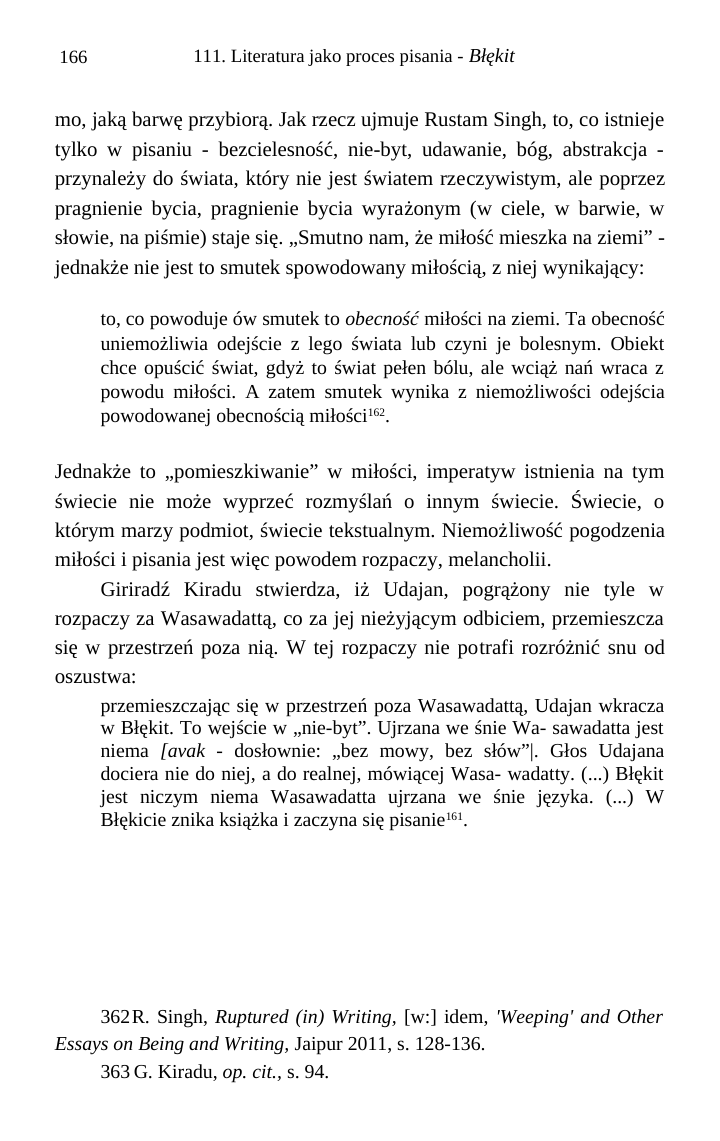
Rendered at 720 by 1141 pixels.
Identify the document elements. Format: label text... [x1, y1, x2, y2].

list G. Kiradu, op. cit., s. 94. [54, 1060, 665, 1083]
text Giriradź Kiradu stwierdza, iż Udajan, pogrążony nie tyle w rozpaczy za Wasawadattą, co za jej nieżyjącym odbiciem, przemieszcza się w przestrzeń poza nią. W tej rozpaczy nie po­trafi rozróżnić snu od oszustwa: [54, 576, 665, 688]
text to, co powoduje ów smutek to obecność miłości na ziemi. Ta obecność uniemożliwia odejście z lego świata lub czyni je bolesnym. Obiekt chce opuścić świat, gdyż to świat pełen bólu, ale wciąż nań wraca z powodu miłości. A zatem smu­tek wynika z niemożliwości odejścia powodowanej obecno­ścią miłości162. [100, 307, 665, 427]
text Jednakże to „pomieszkiwanie” w miłości, imperatyw istnienia na tym świecie nie może wyprzeć rozmyślań o innym świecie. Świecie, o którym marzy podmiot, świecie tekstualnym. Niemoż­liwość pogodzenia miłości i pisania jest więc powodem rozpa­czy, melancholii. [54, 459, 665, 571]
text 166 [59, 46, 91, 67]
text mo, jaką barwę przybiorą. Jak rzecz ujmuje Rustam Singh, to, co istnieje tylko w pisaniu - bezcielesność, nie-byt, udawanie, bóg, abstrakcja - przynależy do świata, który nie jest światem rze­czywistym, ale poprzez pragnienie bycia, pragnienie bycia wyra­żonym (w ciele, w barwie, w słowie, na piśmie) staje się. „Smut­no nam, że miłość mieszka na ziemi” - jednakże nie jest to smu­tek spowodowany miłością, z niej wynikający: [54, 107, 665, 279]
text przemieszczając się w przestrzeń poza Wasawadattą, Udajan wkracza w Błękit. To wejście w „nie-byt”. Ujrzana we śnie Wa- sawadatta jest niema [avak - dosłownie: „bez mowy, bez słów”|. Głos Udajana dociera nie do niej, a do realnej, mówiącej Wasa- wadatty. (...) Błękit jest niczym niema Wasawadatta ujrzana we śnie języka. (...) W Błękicie znika książka i zaczyna się pisanie161. [100, 693, 665, 830]
list R. Singh, Ruptured (in) Writing, [w:] idem, 'Weeping' and Other Essays on Being and Writing, Jaipur 2011, s. 128-136. [54, 1005, 665, 1055]
text 111. Literatura jako proces pisania - Błękit [193, 44, 529, 67]
